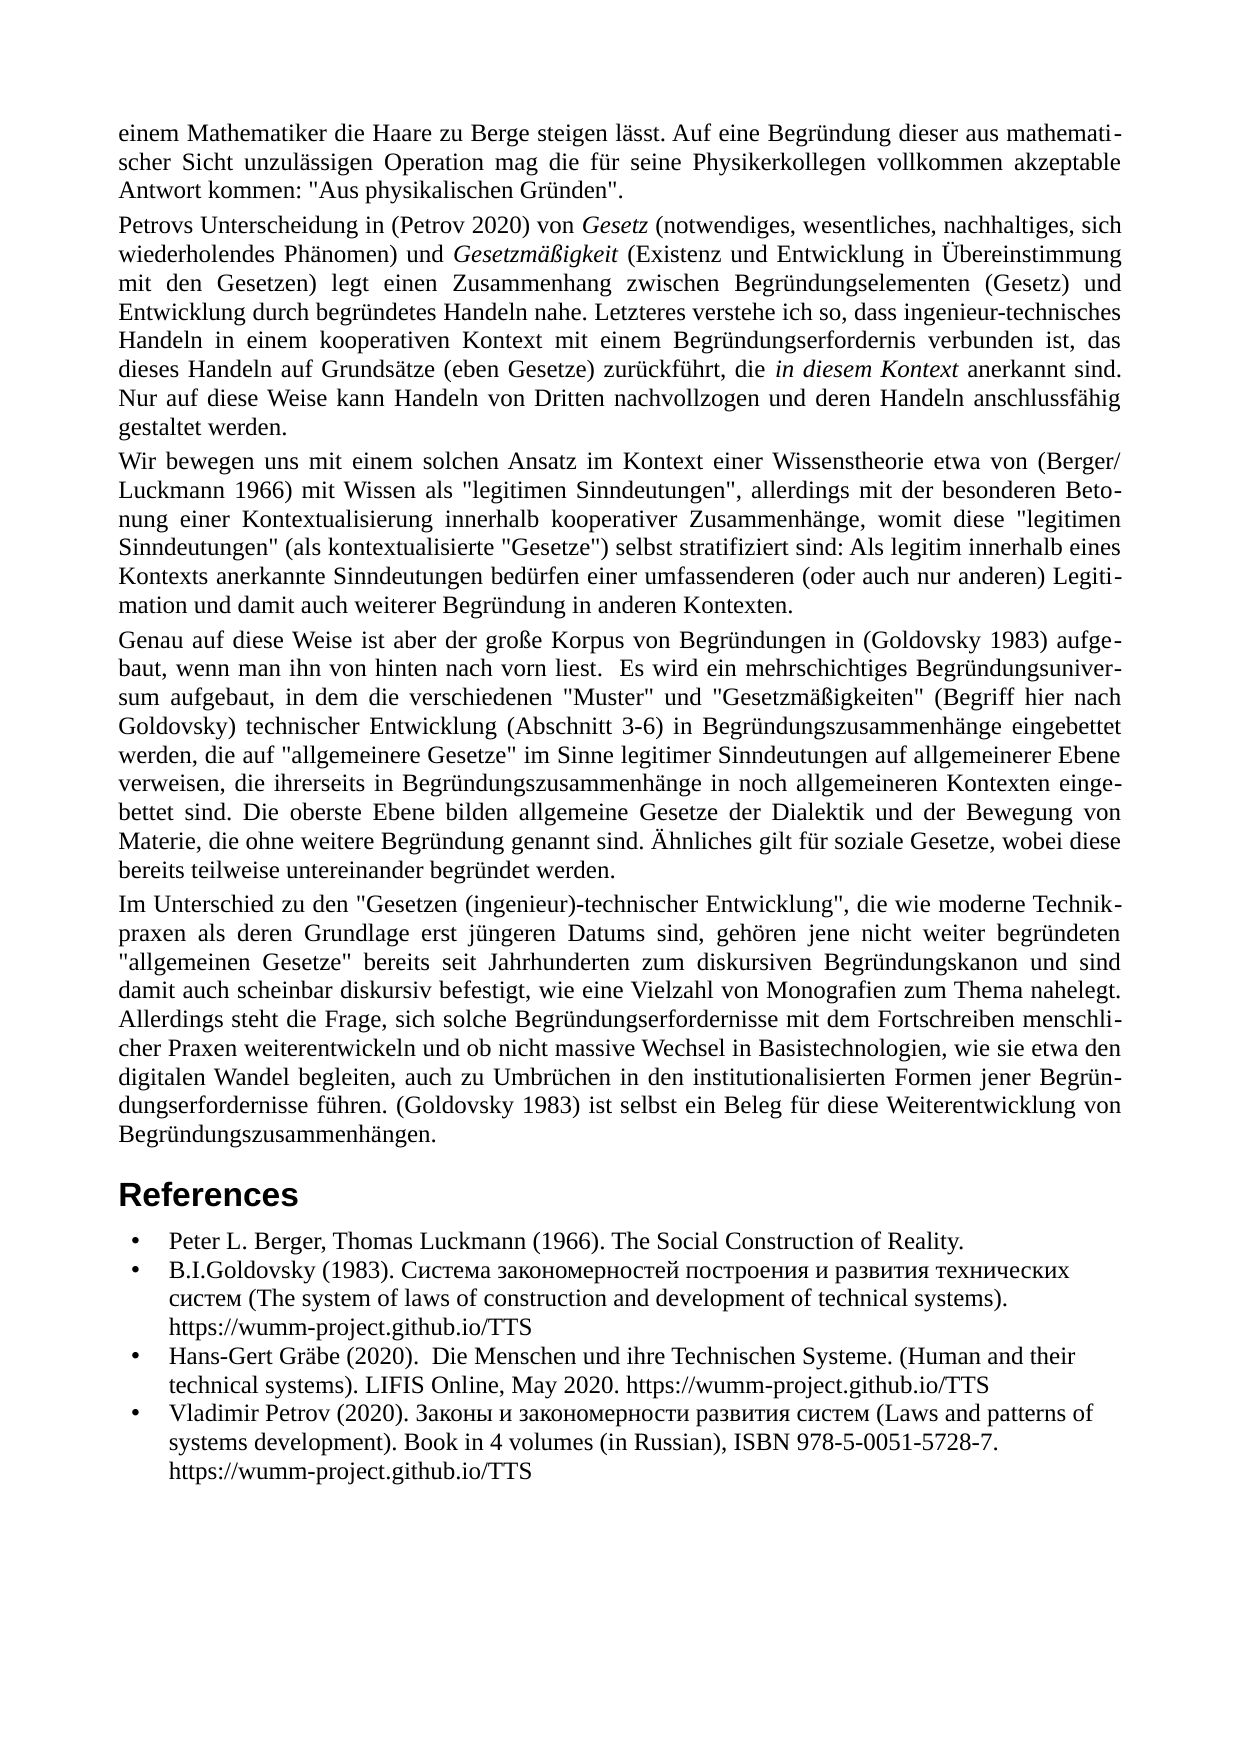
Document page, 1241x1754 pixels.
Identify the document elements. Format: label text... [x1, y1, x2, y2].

text Wir bewegen uns mit einem solchen Ansatz im Kontext einer Wissenstheorie etwa von (Berger/ Luckmann 1966) mit Wissen als "legitimen Sinndeutungen", allerdings mit der besonderen Beto­nung einer Kontextualisierung innerhalb kooperativer Zusammenhänge, womit diese "legitimen Sinndeutungen" (als kontextualisierte "Gesetze") selbst stratifiziert sind: Als legitim innerhalb eines Kontexts anerkannte Sinndeutungen bedürfen einer umfassenderen (oder auch nur anderen) Legiti­mation und damit auch weiterer Begründung in anderen Kontexten. [118, 446, 1122, 619]
text Petrovs Unterscheidung in (Petrov 2020) von Gesetz (notwendiges, wesentliches, nachhaltiges, sich wiederholendes Phänomen) und Gesetzmäßigkeit (Existenz und Entwicklung in Übereinstimmung mit den Gesetzen) legt einen Zusammenhang zwischen Begründungselementen (Gesetz) und Entwicklung durch begründetes Handeln nahe. Letzteres verstehe ich so, dass ingenieur-technisches Handeln in einem kooperativen Kontext mit einem Begründungserfordernis verbunden ist, das dieses Handeln auf Grundsätze (eben Gesetze) zurückführt, die in diesem Kontext anerkannt sind. Nur auf diese Weise kann Handeln von Dritten nachvollzogen und deren Handeln anschlussfähig gestaltet werden. [118, 210, 1122, 440]
list Hans-Gert Gräbe (2020). Die Menschen und ihre Technischen Systeme. (Human and their technical systems). LIFIS Online, May 2020. https://wumm-project.github.io/TTS [131, 1341, 1122, 1398]
text einem Mathematiker die Haare zu Berge steigen lässt. Auf eine Begründung dieser aus mathemati­scher Sicht unzulässigen Operation mag die für seine Physikerkollegen vollkommen akzeptable Antwort kommen: "Aus physikalischen Gründen". [118, 118, 1122, 204]
list Peter L. Berger, Thomas Luckmann (1966). The Social Construction of Reality. [131, 1226, 1122, 1255]
text Im Unterschied zu den "Gesetzen (ingenieur)-technischer Entwicklung", die wie moderne Technik­praxen als deren Grundlage erst jüngeren Datums sind, gehören jene nicht weiter begründeten "allgemeinen Gesetze" bereits seit Jahrhunderten zum diskursiven Begründungskanon und sind damit auch scheinbar diskursiv befestigt, wie eine Vielzahl von Monografien zum Thema nahelegt. Allerdings steht die Frage, sich solche Begründungserfordernisse mit dem Fortschreiben menschli­cher Praxen weiterentwickeln und ob nicht massive Wechsel in Basistechnologien, wie sie etwa den digitalen Wandel begleiten, auch zu Umbrüchen in den institutionalisierten Formen jener Begrün­dungserfordernisse führen. (Goldovsky 1983) ist selbst ein Beleg für diese Weiterentwicklung von Begründungszusammenhängen. [118, 889, 1122, 1148]
text Genau auf diese Weise ist aber der große Korpus von Begründungen in (Goldovsky 1983) aufge­baut, wenn man ihn von hinten nach vorn liest. Es wird ein mehrschichtiges Begründungsuniver­sum aufgebaut, in dem die verschiedenen "Muster" und "Gesetzmäßigkeiten" (Begriff hier nach Goldovsky) technischer Entwicklung (Abschnitt 3-6) in Begründungszusammenhänge eingebettet werden, die auf "allgemeinere Gesetze" im Sinne legitimer Sinndeutungen auf allgemeinerer Ebene verweisen, die ihrerseits in Begründungszusammenhänge in noch allgemeineren Kontexten einge­bettet sind. Die oberste Ebene bilden allgemeine Gesetze der Dialektik und der Bewegung von Materie, die ohne weitere Begründung genannt sind. Ähnliches gilt für soziale Gesetze, wobei diese bereits teilweise untereinander begründet werden. [118, 625, 1122, 883]
subtitle References [118, 1175, 1122, 1213]
list Vladimir Petrov (2020). Законы и закономерности развития систем (Laws and patterns of systems development). Book in 4 volumes (in Russian), ISBN 978-5-0051-5728-7. https://wumm-project.github.io/TTS [131, 1398, 1122, 1485]
list B.I.Goldovsky (1983). Система закономерностей построения и развития технических систем (The system of laws of construction and development of technical systems). https://wumm-project.github.io/TTS [131, 1255, 1122, 1341]
